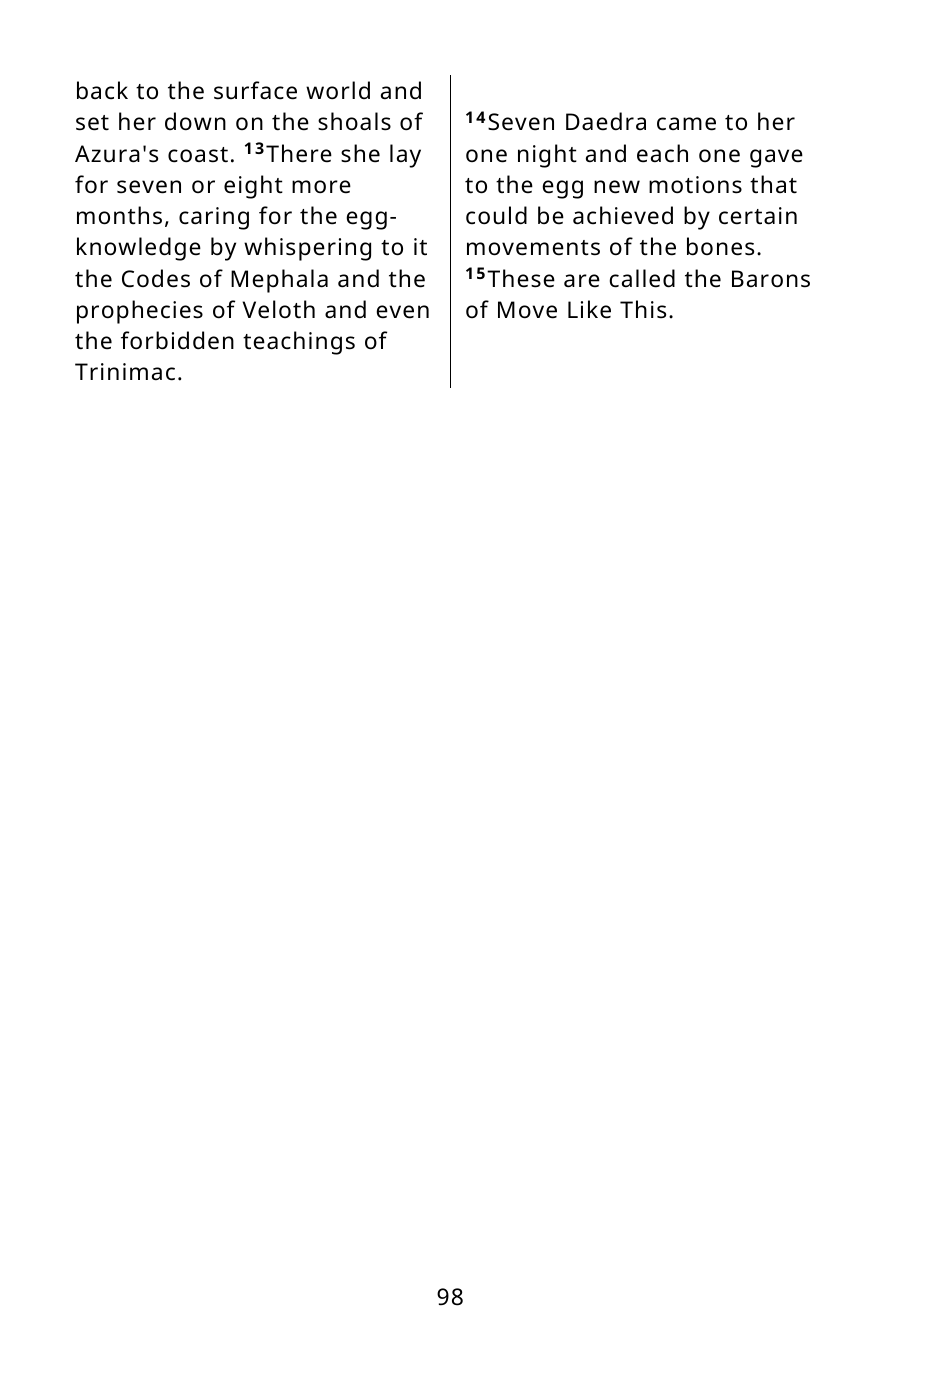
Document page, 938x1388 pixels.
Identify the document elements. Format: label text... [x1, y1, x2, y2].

text 14Seven Daedra came to her one night and each one gave to the egg new motions that could be achieved by certain movements of the bones. 15These are called the Barons of Move Like This. [465, 106, 825, 325]
text back to the surface world and set her down on the shoals of Azura's coast. 13There she lay for seven or eight more months, caring for the egg-knowledge by whispering to it the Codes of Mephala and the prophecies of Veloth and even the forbidden teachings of Trinimac. [75, 75, 435, 387]
